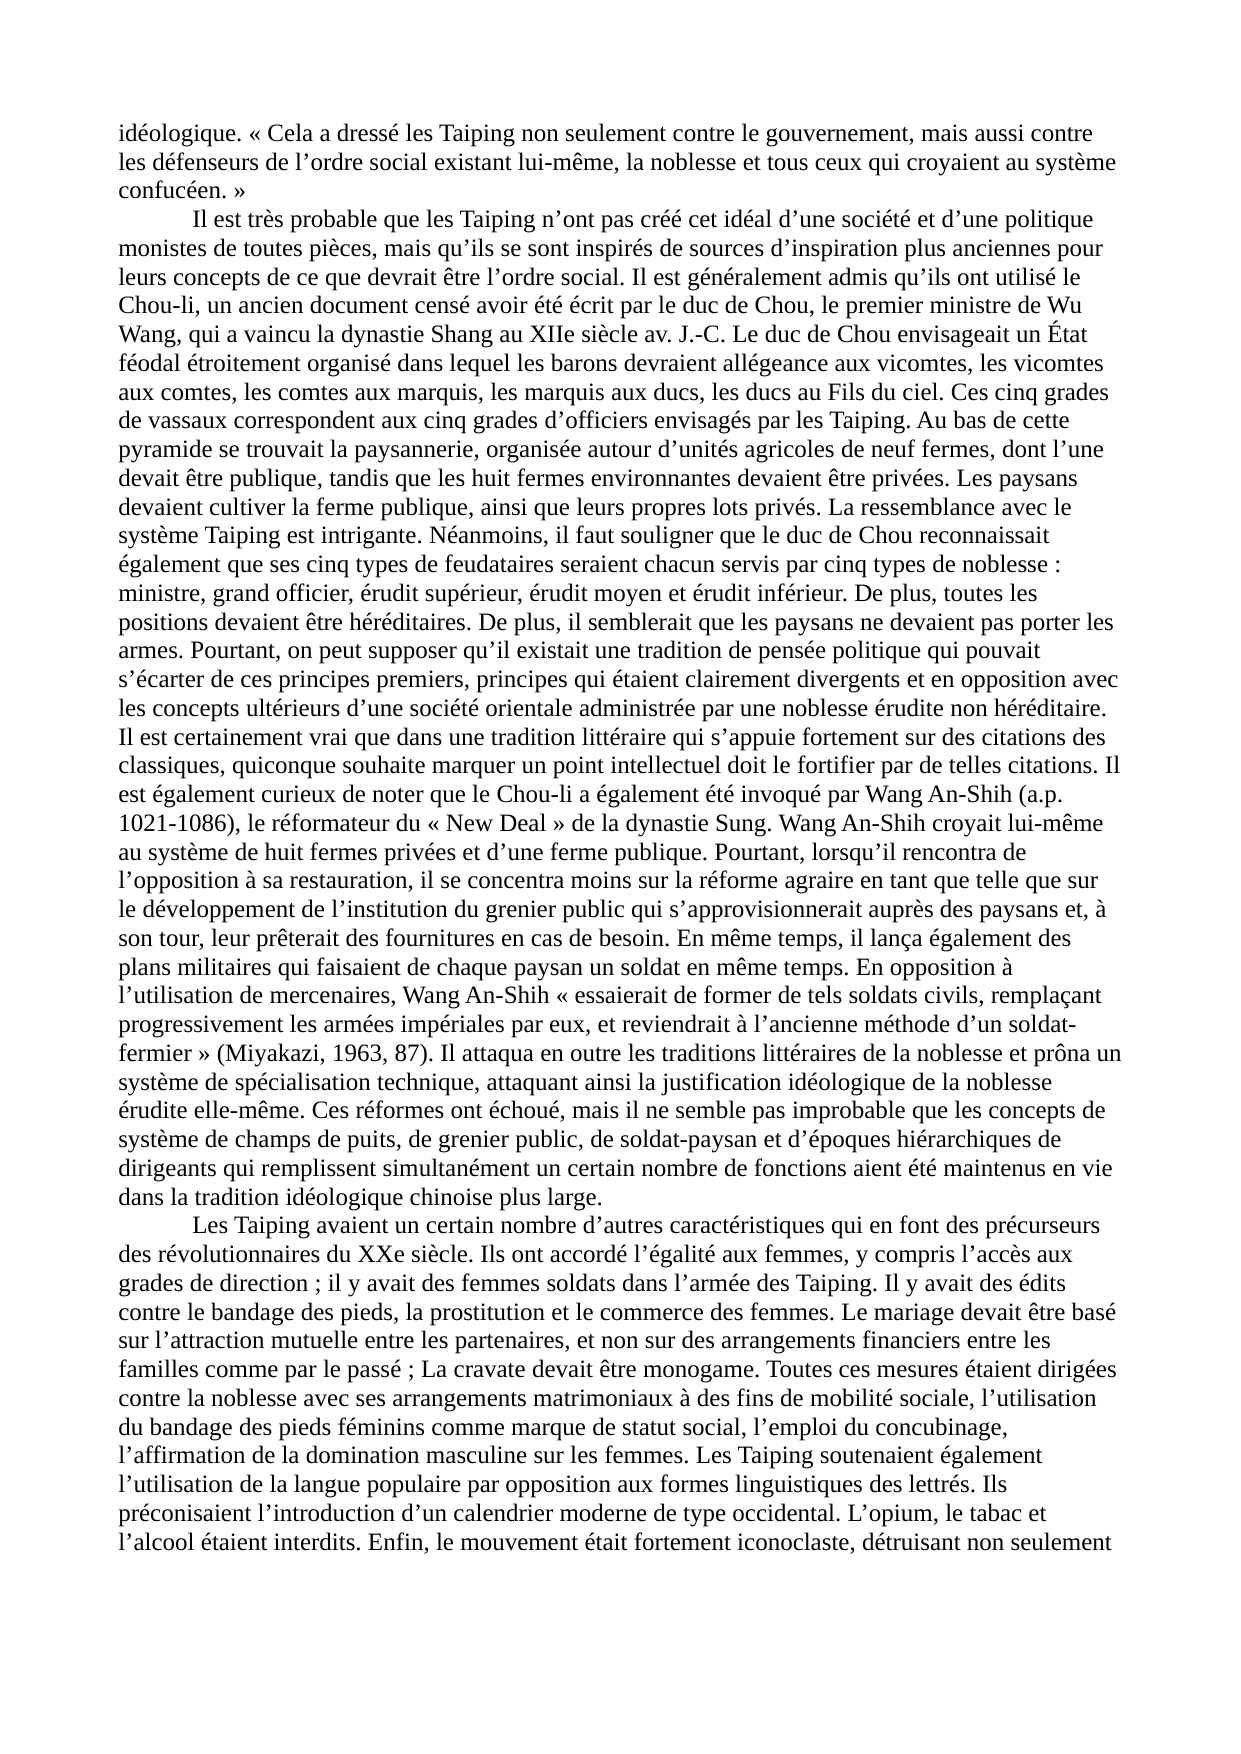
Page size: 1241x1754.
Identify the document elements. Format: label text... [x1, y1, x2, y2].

text Il est très probable que les Taiping n’ont pas créé cet idéal d’une société et d’une politique monistes de toutes pièces, mais qu’ils se sont inspirés de sources d’inspiration plus anciennes pour leurs concepts de ce que devrait être l’ordre social. Il est généralement admis qu’ils ont utilisé le Chou-li, un ancien document censé avoir été écrit par le duc de Chou, le premier ministre de Wu Wang, qui a vaincu la dynastie Shang au XIIe siècle av. J.-C. Le duc de Chou envisageait un État féodal étroitement organisé dans lequel les barons devraient allégeance aux vicomtes, les vicomtes aux comtes, les comtes aux marquis, les marquis aux ducs, les ducs au Fils du ciel. Ces cinq grades de vassaux correspondent aux cinq grades d’officiers envisagés par les Taiping. Au bas de cette pyramide se trouvait la paysannerie, organisée autour d’unités agricoles de neuf fermes, dont l’une devait être publique, tandis que les huit fermes environnantes devaient être privées. Les paysans devaient cultiver la ferme publique, ainsi que leurs propres lots privés. La ressemblance avec le système Taiping est intrigante. Néanmoins, il faut souligner que le duc de Chou reconnaissait également que ses cinq types de feudataires seraient chacun servis par cinq types de noblesse : ministre, grand officier, érudit supérieur, érudit moyen et érudit inférieur. De plus, toutes les positions devaient être héréditaires. De plus, il semblerait que les paysans ne devaient pas porter les armes. Pourtant, on peut supposer qu’il existait une tradition de pensée politique qui pouvait s’écarter de ces principes premiers, principes qui étaient clairement divergents et en opposition avec les concepts ultérieurs d’une société orientale administrée par une noblesse érudite non héréditaire. Il est certainement vrai que dans une tradition littéraire qui s’appuie fortement sur des citations des classiques, quiconque souhaite marquer un point intellectuel doit le fortifier par de telles citations. Il est également curieux de noter que le Chou-li a également été invoqué par Wang An-Shih (a.p. 1021-1086), le réformateur du « New Deal » de la dynastie Sung. Wang An-Shih croyait lui-même au système de huit fermes privées et d’une ferme publique. Pourtant, lorsqu’il rencontra de l’opposition à sa restauration, il se concentra moins sur la réforme agraire en tant que telle que sur le développement de l’institution du grenier public qui s’approvisionnerait auprès des paysans et, à son tour, leur prêterait des fournitures en cas de besoin. En même temps, il lança également des plans militaires qui faisaient de chaque paysan un soldat en même temps. En opposition à l’utilisation de mercenaires, Wang An-Shih « essaierait de former de tels soldats civils, remplaçant progressivement les armées impériales par eux, et reviendrait à l’ancienne méthode d’un soldat-fermier » (Miyakazi, 1963, 87). Il attaqua en outre les traditions littéraires de la noblesse et prôna un système de spécialisation technique, attaquant ainsi la justification idéologique de la noblesse érudite elle-même. Ces réformes ont échoué, mais il ne semble pas improbable que les concepts de système de champs de puits, de grenier public, de soldat-paysan et d’époques hiérarchiques de dirigeants qui remplissent simultanément un certain nombre de fonctions aient été maintenus en vie dans la tradition idéologique chinoise plus large. [118, 204, 1122, 1211]
text idéologique. « Cela a dressé les Taiping non seulement contre le gouvernement, mais aussi contre les défenseurs de l’ordre social existant lui-même, la noblesse et tous ceux qui croyaient au système confucéen. » [118, 118, 1122, 204]
text Les Taiping avaient un certain nombre d’autres caractéristiques qui en font des précurseurs des révolutionnaires du XXe siècle. Ils ont accordé l’égalité aux femmes, y compris l’accès aux grades de direction ; il y avait des femmes soldats dans l’armée des Taiping. Il y avait des édits contre le bandage des pieds, la prostitution et le commerce des femmes. Le mariage devait être basé sur l’attraction mutuelle entre les partenaires, et non sur des arrangements financiers entre les familles comme par le passé ; La cravate devait être monogame. Toutes ces mesures étaient dirigées contre la noblesse avec ses arrangements matrimoniaux à des fins de mobilité sociale, l’utilisation du bandage des pieds féminins comme marque de statut social, l’emploi du concubinage, l’affirmation de la domination masculine sur les femmes. Les Taiping soutenaient également l’utilisation de la langue populaire par opposition aux formes linguistiques des lettrés. Ils préconisaient l’introduction d’un calendrier moderne de type occidental. L’opium, le tabac et l’alcool étaient interdits. Enfin, le mouvement était fortement iconoclaste, détruisant non seulement [118, 1211, 1122, 1556]
